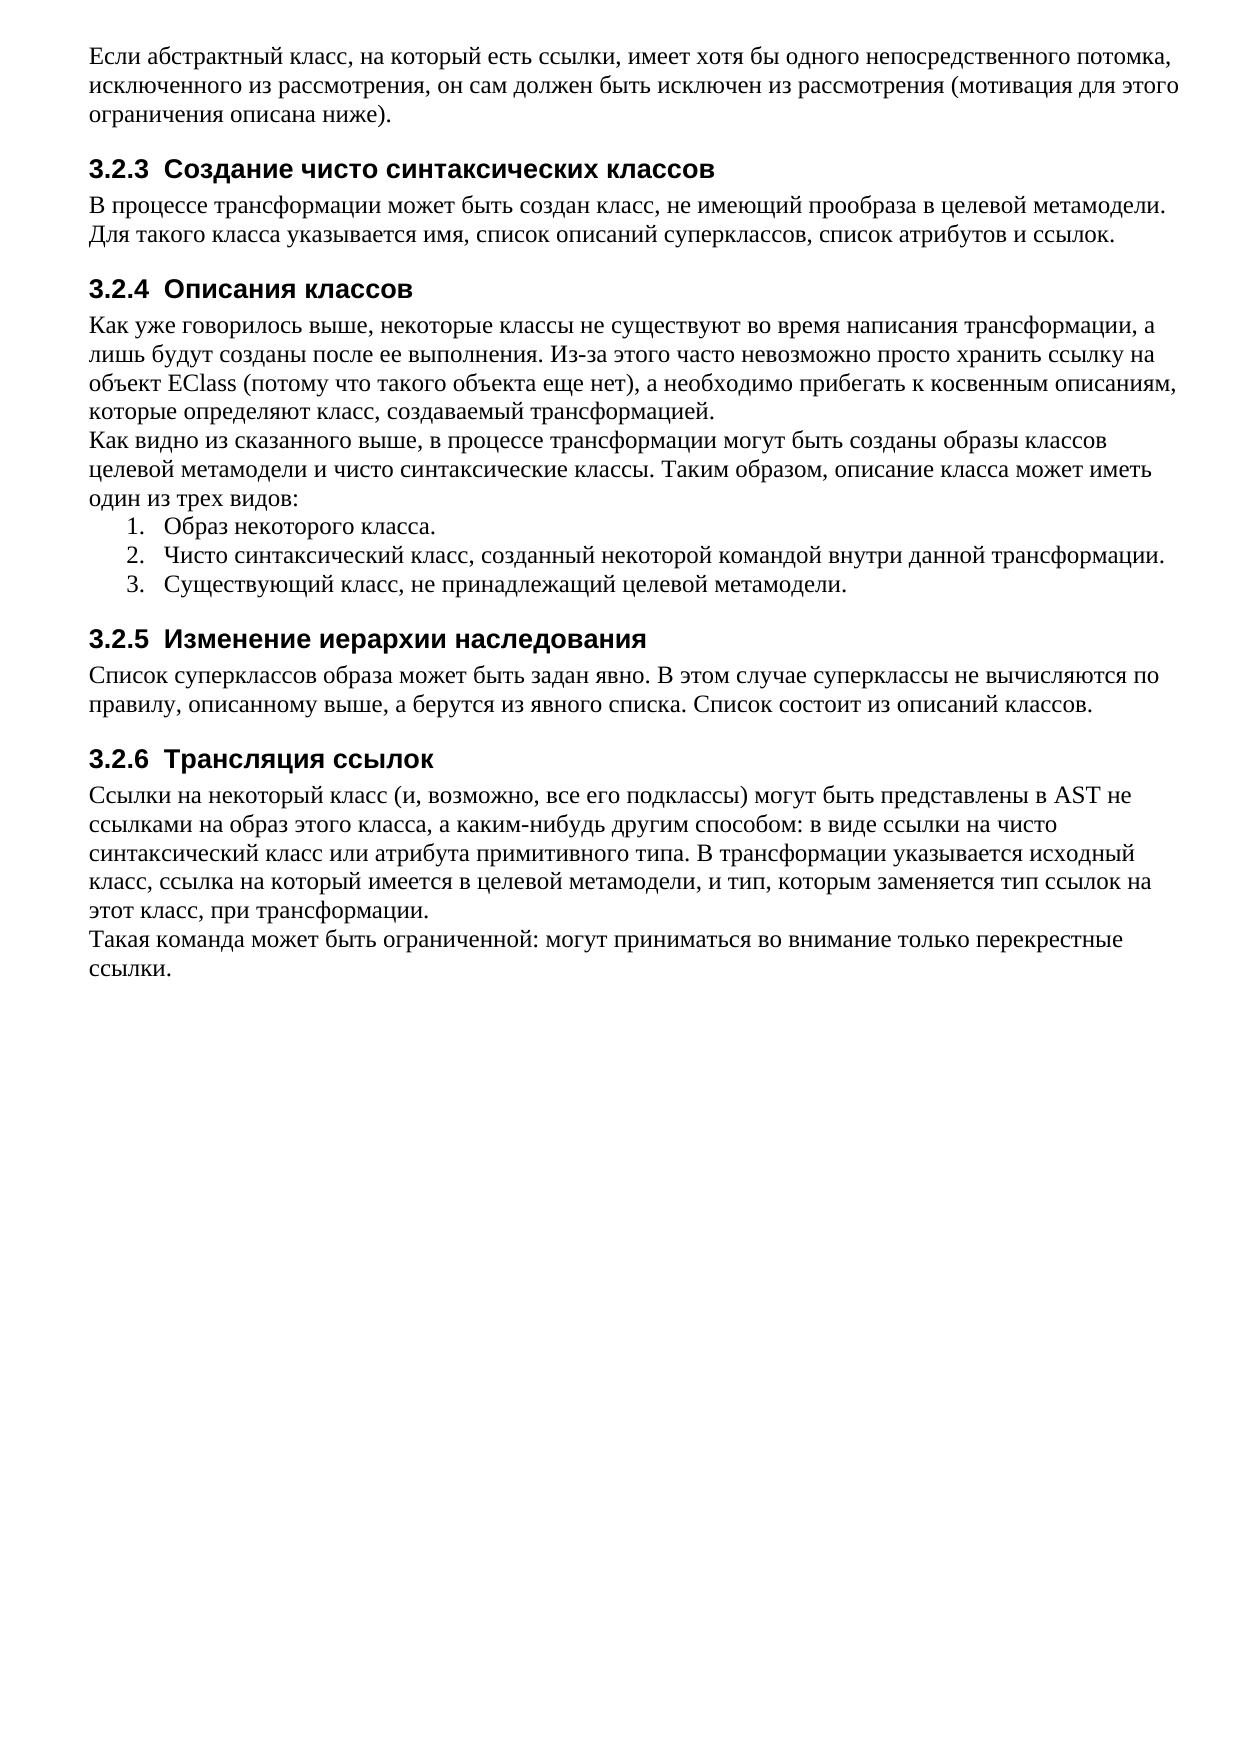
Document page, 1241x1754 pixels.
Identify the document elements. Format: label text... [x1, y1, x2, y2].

text Список суперклассов образа может быть задан явно. В этом случае суперклассы не вычисляются по правилу, описанному выше, а берутся из явного списка. Список состоит из описаний классов. [89, 660, 1181, 718]
text Если абстрактный класс, на который есть ссылки, имеет хотя бы одного непосредственного потомка, исключенного из рассмотрения, он сам должен быть исключен из рассмотрения (мотивация для этого ограничения описана ниже). [89, 41, 1181, 128]
text Ссылки на некоторый класс (и, возможно, все его подклассы) могут быть представлены в AST не ссылками на образ этого класса, а каким-нибудь другим способом: в виде ссылки на чисто синтаксический класс или атрибута примитивного типа. В трансформации указывается исходный класс, ссылка на который имеется в целевой метамодели, и тип, которым заменяется тип ссылок на этот класс, при трансформации. [89, 780, 1181, 924]
text Такая команда может быть ограниченной: могут приниматься во внимание только перекрестные ссылки. [89, 924, 1181, 981]
subtitle Создание чисто синтаксических классов [89, 153, 1181, 184]
subtitle Трансляция ссылок [89, 743, 1181, 774]
list Существующий класс, не принадлежащий целевой метамодели. [126, 569, 1181, 598]
subtitle Изменение иерархии наследования [89, 623, 1181, 654]
text В процессе трансформации может быть создан класс, не имеющий прообраза в целевой метамодели. Для такого класса указывается имя, список описаний суперклассов, список атрибутов и ссылок. [89, 190, 1181, 248]
text Как уже говорилось выше, некоторые классы не существуют во время написания трансформации, а лишь будут созданы после ее выполнения. Из-за этого часто невозможно просто хранить ссылку на объект EClass (потому что такого объекта еще нет), а необходимо прибегать к косвенным описаниям, которые определяют класс, создаваемый трансформацией. [89, 310, 1181, 425]
list Образ некоторого класса. [126, 511, 1181, 540]
text Как видно из сказанного выше, в процессе трансформации могут быть созданы образы классов целевой метамодели и чисто синтаксические классы. Таким образом, описание класса может иметь один из трех видов: [89, 425, 1181, 511]
list Чисто синтаксический класс, созданный некоторой командой внутри данной трансформации. [126, 540, 1181, 569]
subtitle Описания классов [89, 273, 1181, 304]
